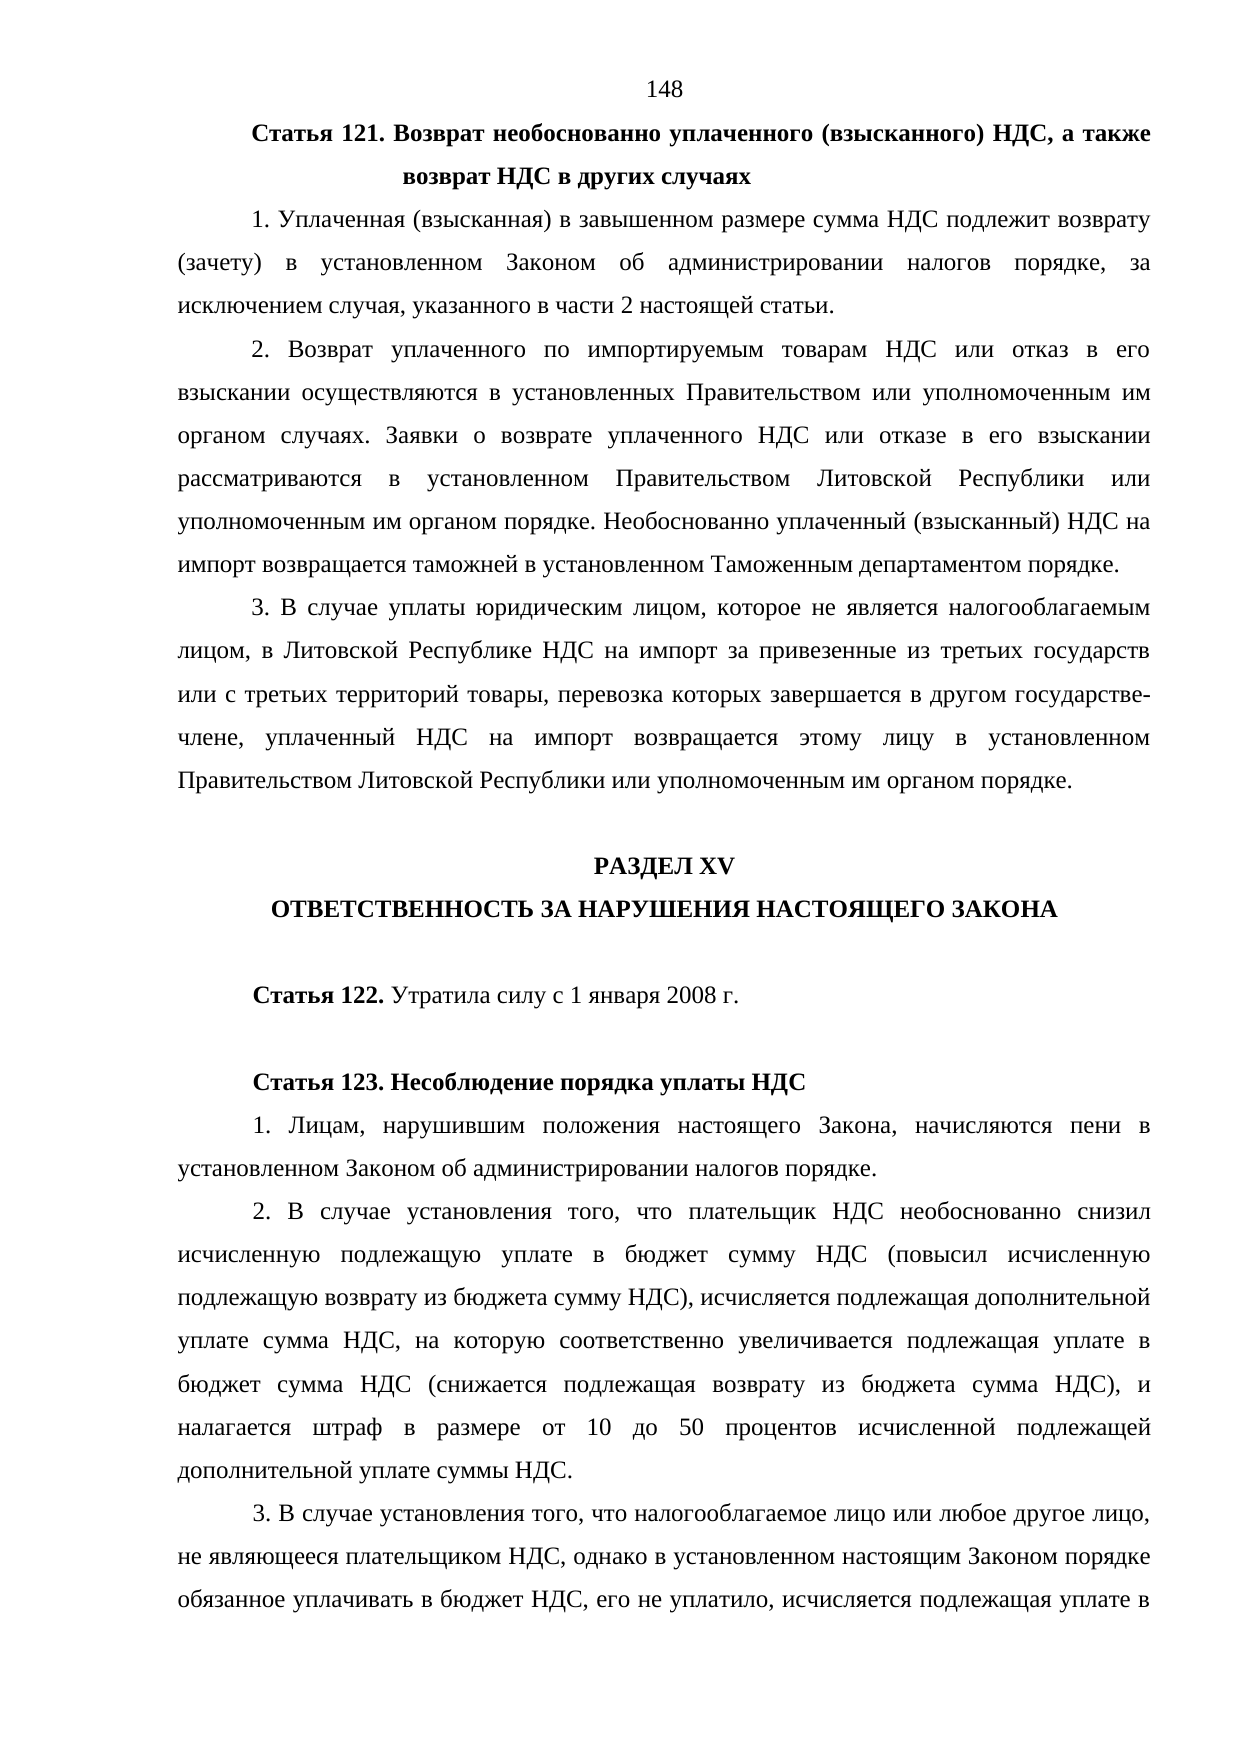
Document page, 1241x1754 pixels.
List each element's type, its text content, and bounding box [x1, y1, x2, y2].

text 3. В случае установления того, что налогооблагаемое лицо или любое другое лицо, не являющееся плательщиком НДС, однако в установленном настоящим Законом порядке обязанное уплачивать в бюджет НДС, его не уплатило, исчисляется подлежащая уплате в [177, 1498, 1152, 1613]
text Статья 122. Утратила силу с 1 января 2008 г. [177, 981, 1152, 1009]
text 3. В случае уплаты юридическим лицом, которое не является налогооблагаемым лицом, в Литовской Республике НДС на импорт за привезенные из третьих государств или с третьих территорий товары, перевозка которых завершается в другом государстве-члене, уплаченный НДС на импорт возвращается этому лицу в установленном Правительством Литовской Республики или уполномоченным им органом порядке. [177, 592, 1152, 794]
text 2. Возврат уплаченного по импортируемым товарам НДС или отказ в его взыскании осуществляются в установленных Правительством или уполномоченным им органом случаях. Заявки о возврате уплаченного НДС или отказе в его взыскании рассматриваются в установленном Правительством Литовской Республики или уполномоченным им органом порядке. Необоснованно уплаченный (взысканный) НДС на импорт возвращается таможней в установленном Таможенным департаментом порядке. [177, 334, 1152, 578]
text Статья 123. Несоблюдение порядка уплаты НДС [177, 1067, 1152, 1096]
text ОТВЕТСТВЕННОСТЬ ЗА НАРУШЕНИЯ НАСТОЯЩЕГО ЗАКОНА [177, 894, 1152, 923]
text Статья 121. Возврат необоснованно уплаченного (взысканного) НДС, а также возврат НДС в других случаях [251, 118, 1152, 190]
text РАЗДЕЛ XV [177, 851, 1152, 880]
text 1. Лицам, нарушившим положения настоящего Закона, начисляются пени в установленном Законом об администрировании налогов порядке. [177, 1110, 1152, 1182]
text 1. Уплаченная (взысканная) в завышенном размере сумма НДС подлежит возврату (зачету) в установленном Законом об администрировании налогов порядке, за исключением случая, указанного в части 2 настоящей статьи. [177, 204, 1152, 319]
text 2. В случае установления того, что плательщик НДС необоснованно снизил исчисленную подлежащую уплате в бюджет сумму НДС (повысил исчисленную подлежащую возврату из бюджета сумму НДС), исчисляется подлежащая дополнительной уплате сумма НДС, на которую соответственно увеличивается подлежащая уплате в бюджет сумма НДС (снижается подлежащая возврату из бюджета сумма НДС), и налагается штраф в размере от 10 до 50 процентов исчисленной подлежащей дополнительной уплате суммы НДС. [177, 1196, 1152, 1484]
